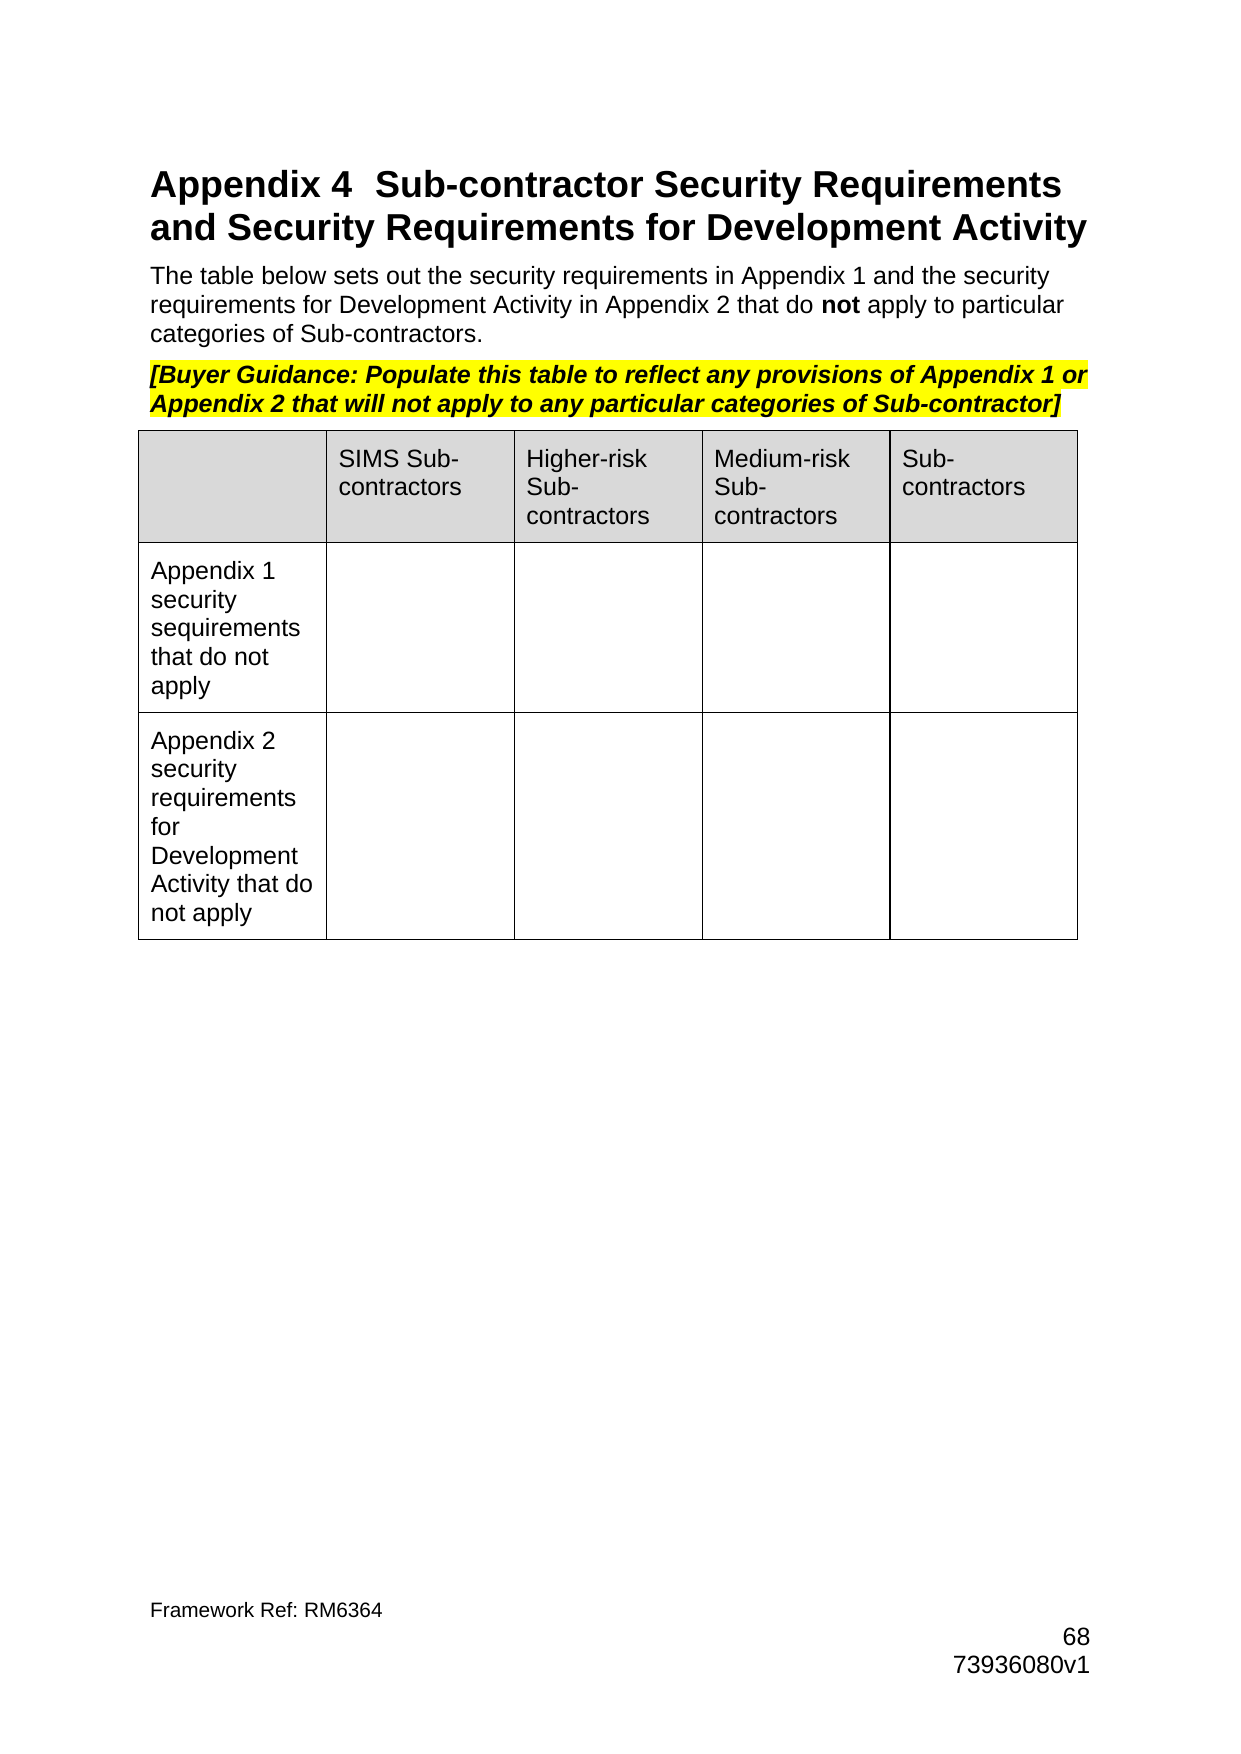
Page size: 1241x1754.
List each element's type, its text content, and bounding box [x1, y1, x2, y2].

table_cell Appendix 2 security requirements for Development Activity that do not apply [139, 713, 326, 939]
table_cell [327, 543, 514, 712]
table_cell [891, 713, 1077, 939]
table_header Medium-risk Sub-contractors [703, 431, 889, 542]
text The table below sets out the security requirements in Appendix 1 and the security requirements for Development Activity in Appendix 2 that do not apply to particular categories of Sub-contractors. [150, 261, 1090, 347]
table_cell Appendix 1 security sequirements that do not apply [139, 543, 326, 712]
table_cell [327, 713, 514, 939]
table_header Sub-contractors [891, 431, 1077, 542]
text [Buyer Guidance: Populate this table to reflect any provisions of Appendix 1 or Appendix 2 that will not apply to any particular categories of Sub-contractor] [150, 360, 1090, 417]
table_header SIMS Sub-contractors [327, 431, 514, 542]
table_cell [891, 543, 1077, 712]
table_cell [515, 543, 702, 712]
table_cell [703, 543, 889, 712]
table_cell [515, 713, 702, 939]
table_cell [703, 713, 889, 939]
list Sub-contractor Security Requirements and Security Requirements for Development Activity [150, 162, 1090, 249]
table_header Higher-risk Sub-contractors [515, 431, 702, 542]
table_header [139, 431, 326, 542]
